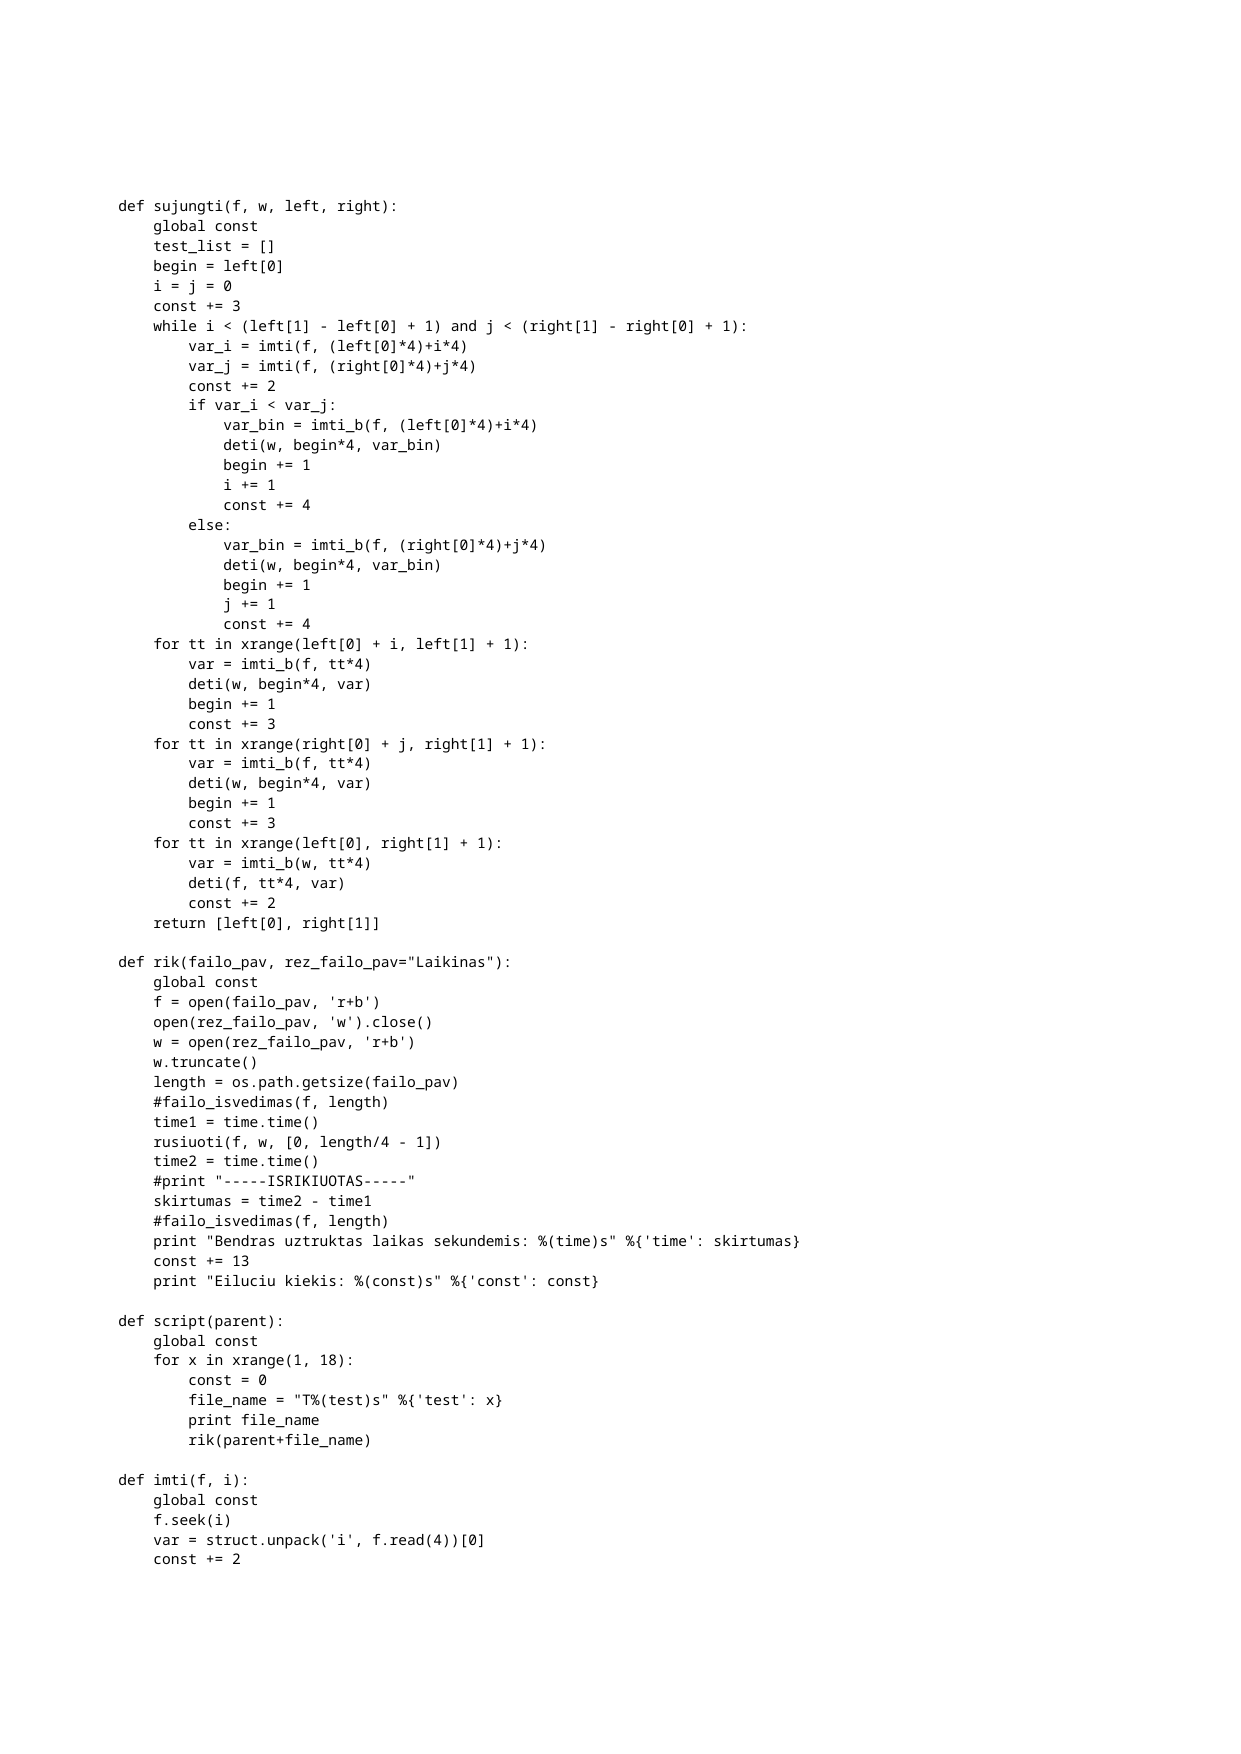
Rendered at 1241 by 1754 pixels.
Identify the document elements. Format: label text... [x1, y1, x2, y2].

text begin += 1 [118, 455, 1122, 475]
text var_j = imti(f, (right[0]*4)+j*4) [118, 355, 1122, 375]
text return [left[0], right[1]] [118, 912, 1122, 932]
text deti(f, tt*4, var) [118, 873, 1122, 893]
text const += 13 [118, 1251, 1122, 1271]
text const += 4 [118, 614, 1122, 634]
text #print "-----ISRIKIUOTAS-----" [118, 1171, 1122, 1191]
text const += 2 [118, 893, 1122, 912]
text f.seek(i) [118, 1509, 1122, 1529]
text for tt in xrange(left[0] + i, left[1] + 1): [118, 634, 1122, 654]
text const = 0 [118, 1370, 1122, 1390]
text #failo_isvedimas(f, length) [118, 1211, 1122, 1231]
text deti(w, begin*4, var) [118, 674, 1122, 694]
text while i < (left[1] - left[0] + 1) and j < (right[1] - right[0] + 1): [118, 316, 1122, 336]
text var_i = imti(f, (left[0]*4)+i*4) [118, 336, 1122, 355]
text rik(parent+file_name) [118, 1430, 1122, 1450]
text test_list = [] [118, 236, 1122, 256]
text global const [118, 1330, 1122, 1350]
text for x in xrange(1, 18): [118, 1350, 1122, 1370]
text else: [118, 514, 1122, 534]
text i = j = 0 [118, 276, 1122, 296]
text length = os.path.getsize(failo_pav) [118, 1072, 1122, 1092]
text file_name = "T%(test)s" %{'test': x} [118, 1390, 1122, 1410]
text def sujungti(f, w, left, right): [118, 196, 1122, 216]
text open(rez_failo_pav, 'w').close() [118, 1012, 1122, 1032]
text var = struct.unpack('i', f.read(4))[0] [118, 1529, 1122, 1549]
text begin += 1 [118, 694, 1122, 713]
text const += 2 [118, 1549, 1122, 1569]
text print file_name [118, 1410, 1122, 1430]
text global const [118, 972, 1122, 992]
text global const [118, 1489, 1122, 1509]
text for tt in xrange(left[0], right[1] + 1): [118, 833, 1122, 853]
text const += 3 [118, 296, 1122, 316]
text def imti(f, i): [118, 1469, 1122, 1489]
text const += 3 [118, 813, 1122, 833]
text print "Eiluciu kiekis: %(const)s" %{'const': const} [118, 1271, 1122, 1291]
text begin += 1 [118, 574, 1122, 594]
text deti(w, begin*4, var_bin) [118, 435, 1122, 455]
text j += 1 [118, 594, 1122, 614]
text w.truncate() [118, 1052, 1122, 1072]
text const += 3 [118, 713, 1122, 733]
text begin = left[0] [118, 256, 1122, 276]
text print "Bendras uztruktas laikas sekundemis: %(time)s" %{'time': skirtumas} [118, 1231, 1122, 1251]
text deti(w, begin*4, var) [118, 773, 1122, 793]
text const += 4 [118, 495, 1122, 514]
text i += 1 [118, 475, 1122, 495]
text rusiuoti(f, w, [0, length/4 - 1]) [118, 1131, 1122, 1151]
text var_bin = imti_b(f, (right[0]*4)+j*4) [118, 534, 1122, 554]
text var = imti_b(f, tt*4) [118, 753, 1122, 773]
text def script(parent): [118, 1310, 1122, 1330]
text time2 = time.time() [118, 1151, 1122, 1171]
text def rik(failo_pav, rez_failo_pav="Laikinas"): [118, 952, 1122, 972]
text time1 = time.time() [118, 1111, 1122, 1131]
text if var_i < var_j: [118, 395, 1122, 415]
text var_bin = imti_b(f, (left[0]*4)+i*4) [118, 415, 1122, 435]
text for tt in xrange(right[0] + j, right[1] + 1): [118, 733, 1122, 753]
text f = open(failo_pav, 'r+b') [118, 992, 1122, 1012]
text const += 2 [118, 375, 1122, 395]
text var = imti_b(w, tt*4) [118, 853, 1122, 873]
text #failo_isvedimas(f, length) [118, 1092, 1122, 1111]
text skirtumas = time2 - time1 [118, 1191, 1122, 1211]
text begin += 1 [118, 793, 1122, 813]
text var = imti_b(f, tt*4) [118, 654, 1122, 674]
text global const [118, 216, 1122, 236]
text deti(w, begin*4, var_bin) [118, 554, 1122, 574]
text w = open(rez_failo_pav, 'r+b') [118, 1032, 1122, 1052]
